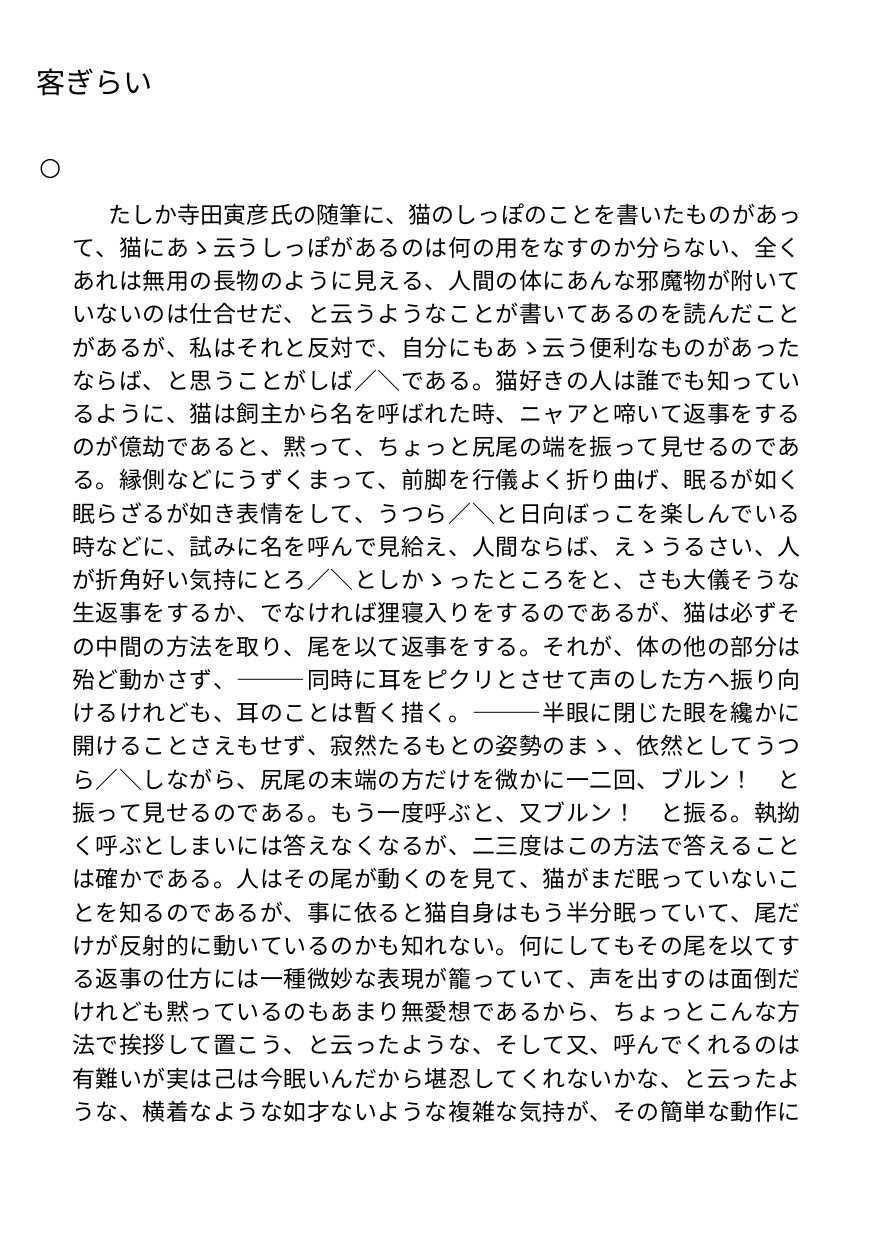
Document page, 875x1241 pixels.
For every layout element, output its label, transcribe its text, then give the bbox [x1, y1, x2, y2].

subtitle 客ぎらい [36, 60, 838, 102]
subtitle ○ [36, 149, 838, 185]
text たしか寺田寅彦氏の随筆に、猫のしっぽのことを書いたものがあって、猫にあゝ云うしっぽがあるのは何の用をなすのか分らない、全くあれは無用の長物のように見える、人間の体にあんな邪魔物が附いていないのは仕合せだ、と云うようなことが書いてあるのを読んだことがあるが、私はそれと反対で、自分にもあゝ云う便利なものがあったならば、と思うことがしば／＼である。猫好きの人は誰でも知っているように、猫は飼主から名を呼ばれた時、ニャアと啼いて返事をするのが億劫であると、黙って、ちょっと尻尾の端を振って見せるのである。縁側などにうずくまって、前脚を行儀よく折り曲げ、眠るが如く眠らざるが如き表情をして、うつら／＼と日向ぼっこを楽しんでいる時などに、試みに名を呼んで見給え、人間ならば、えゝうるさい、人が折角好い気持にとろ／＼としかゝったところをと、さも大儀そうな生返事をするか、でなければ狸寝入りをするのであるが、猫は必ずその中間の方法を取り、尾を以て返事をする。それが、体の他の部分は殆ど動かさず、―――同時に耳をピクリとさせて声のした方へ振り向けるけれども、耳のことは暫く措く。―――半眼に閉じた眼を纔かに開けることさえもせず、寂然たるもとの姿勢のまゝ、依然としてうつら／＼しながら、尻尾の末端の方だけを微かに一二回、ブルン！ と振って見せるのである。もう一度呼ぶと、又ブルン！ と振る。執拗く呼ぶとしまいには答えなくなるが、二三度はこの方法で答えることは確かである。人はその尾が動くのを見て、猫がまだ眠っていないことを知るのであるが、事に依ると猫自身はもう半分眠っていて、尾だけが反射的に動いているのかも知れない。何にしてもその尾を以てする返事の仕方には一種微妙な表現が籠っていて、声を出すのは面倒だけれども黙っているのもあまり無愛想であるから、ちょっとこんな方法で挨拶して置こう、と云ったような、そして又、呼んでくれるのは有難いが実は己は今眠いんだから堪忍してくれないかな、と云ったような、横着なような如才ないような複雑な気持が、その簡単な動作に [72, 197, 802, 1127]
